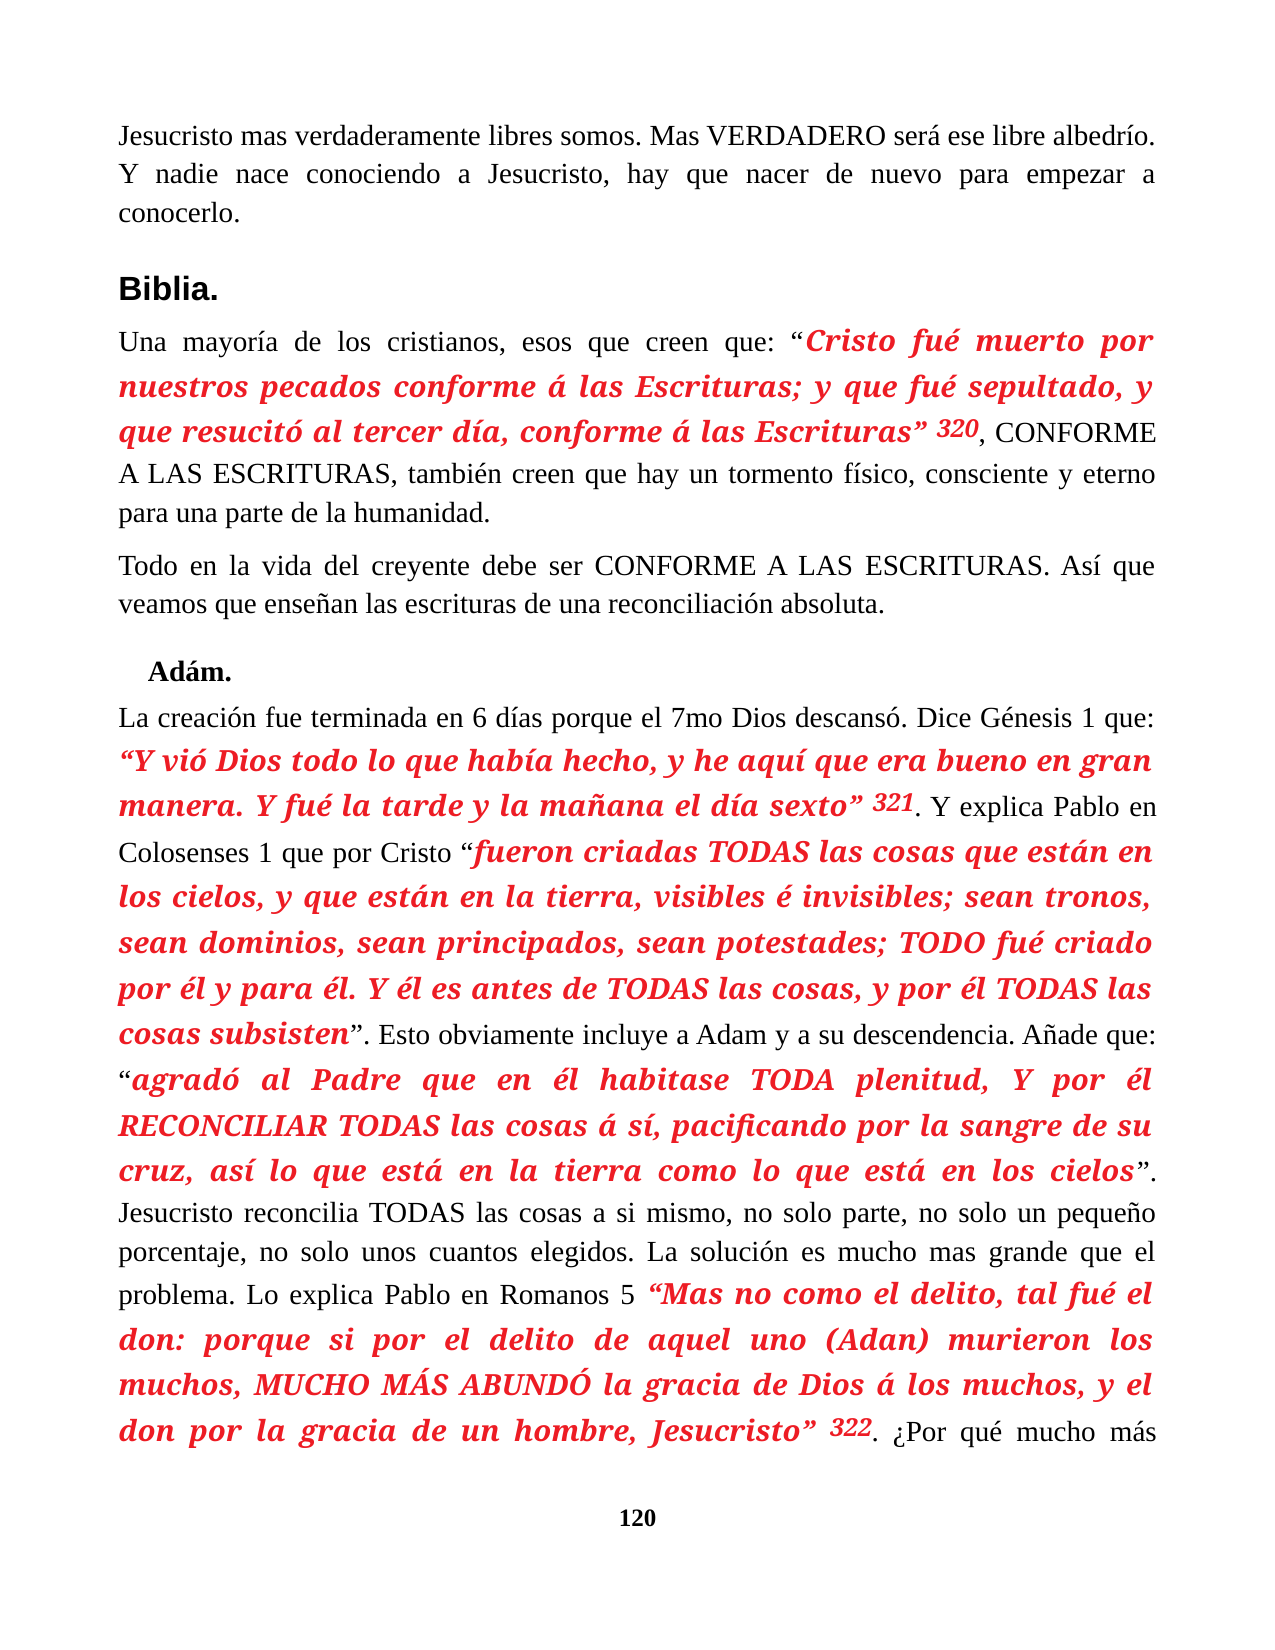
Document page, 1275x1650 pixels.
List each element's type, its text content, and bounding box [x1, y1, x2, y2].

text Todo en la vida del creyente debe ser CONFORME A LAS ESCRITURAS. Así que veamos que enseñan las escrituras de una reconciliación absoluta. [118, 548, 1157, 620]
text Jesucristo mas verdaderamente libres somos. Mas VERDADERO será ese libre albedrío. Y nadie nace conociendo a Jesucristo, hay que nacer de nuevo para empezar a conocerlo. [118, 118, 1157, 229]
subtitle Biblia. [118, 269, 1157, 308]
subtitle Adám. [148, 654, 1157, 688]
text Una mayoría de los cristianos, esos que creen que: “Cristo fué muerto por nuestros pecados conforme á las Escrituras; y que fué sepultado, y que resucitó al tercer día, conforme á las Escrituras” , CONFORME A LAS ESCRITURAS, también creen que hay un tormento físico, consciente y eterno para una parte de la humanidad. [118, 320, 1157, 528]
text La creación fue terminada en 6 días porque el 7mo Dios descansó. Dice Génesis 1 que: “Y vió Dios todo lo que había hecho, y he aquí que era bueno en gran manera. Y fué la tarde y la mañana el día sexto” . Y explica Pablo en Colosenses 1 que por Cristo “fueron criadas TODAS las cosas que están en los cielos, y que están en la tierra, visibles é invisibles; sean tronos, sean dominios, sean principados, sean potestades; TODO fué criado por él y para él. Y él es antes de TODAS las cosas, y por él TODAS las cosas subsisten”. Esto obviamente incluye a Adam y a su descendencia. Añade que: “agradó al Padre que en él habitase TODA plenitud, Y por él RECONCILIAR TODAS las cosas á sí, pacificando por la sangre de su cruz, así lo que está en la tierra como lo que está en los cielos”. Jesucristo reconcilia TODAS las cosas a si mismo, no solo parte, no solo un pequeño porcentaje, no solo unos cuantos elegidos. La solución es mucho mas grande que el problema. Lo explica Pablo en Romanos 5 “Mas no como el delito, tal fué el don: porque si por el delito de aquel uno (Adan) murieron los muchos, MUCHO MÁS ABUNDÓ la gracia de Dios á los muchos, y el don por la gracia de un hombre, Jesucristo” . ¿Por qué mucho más [118, 700, 1157, 1450]
